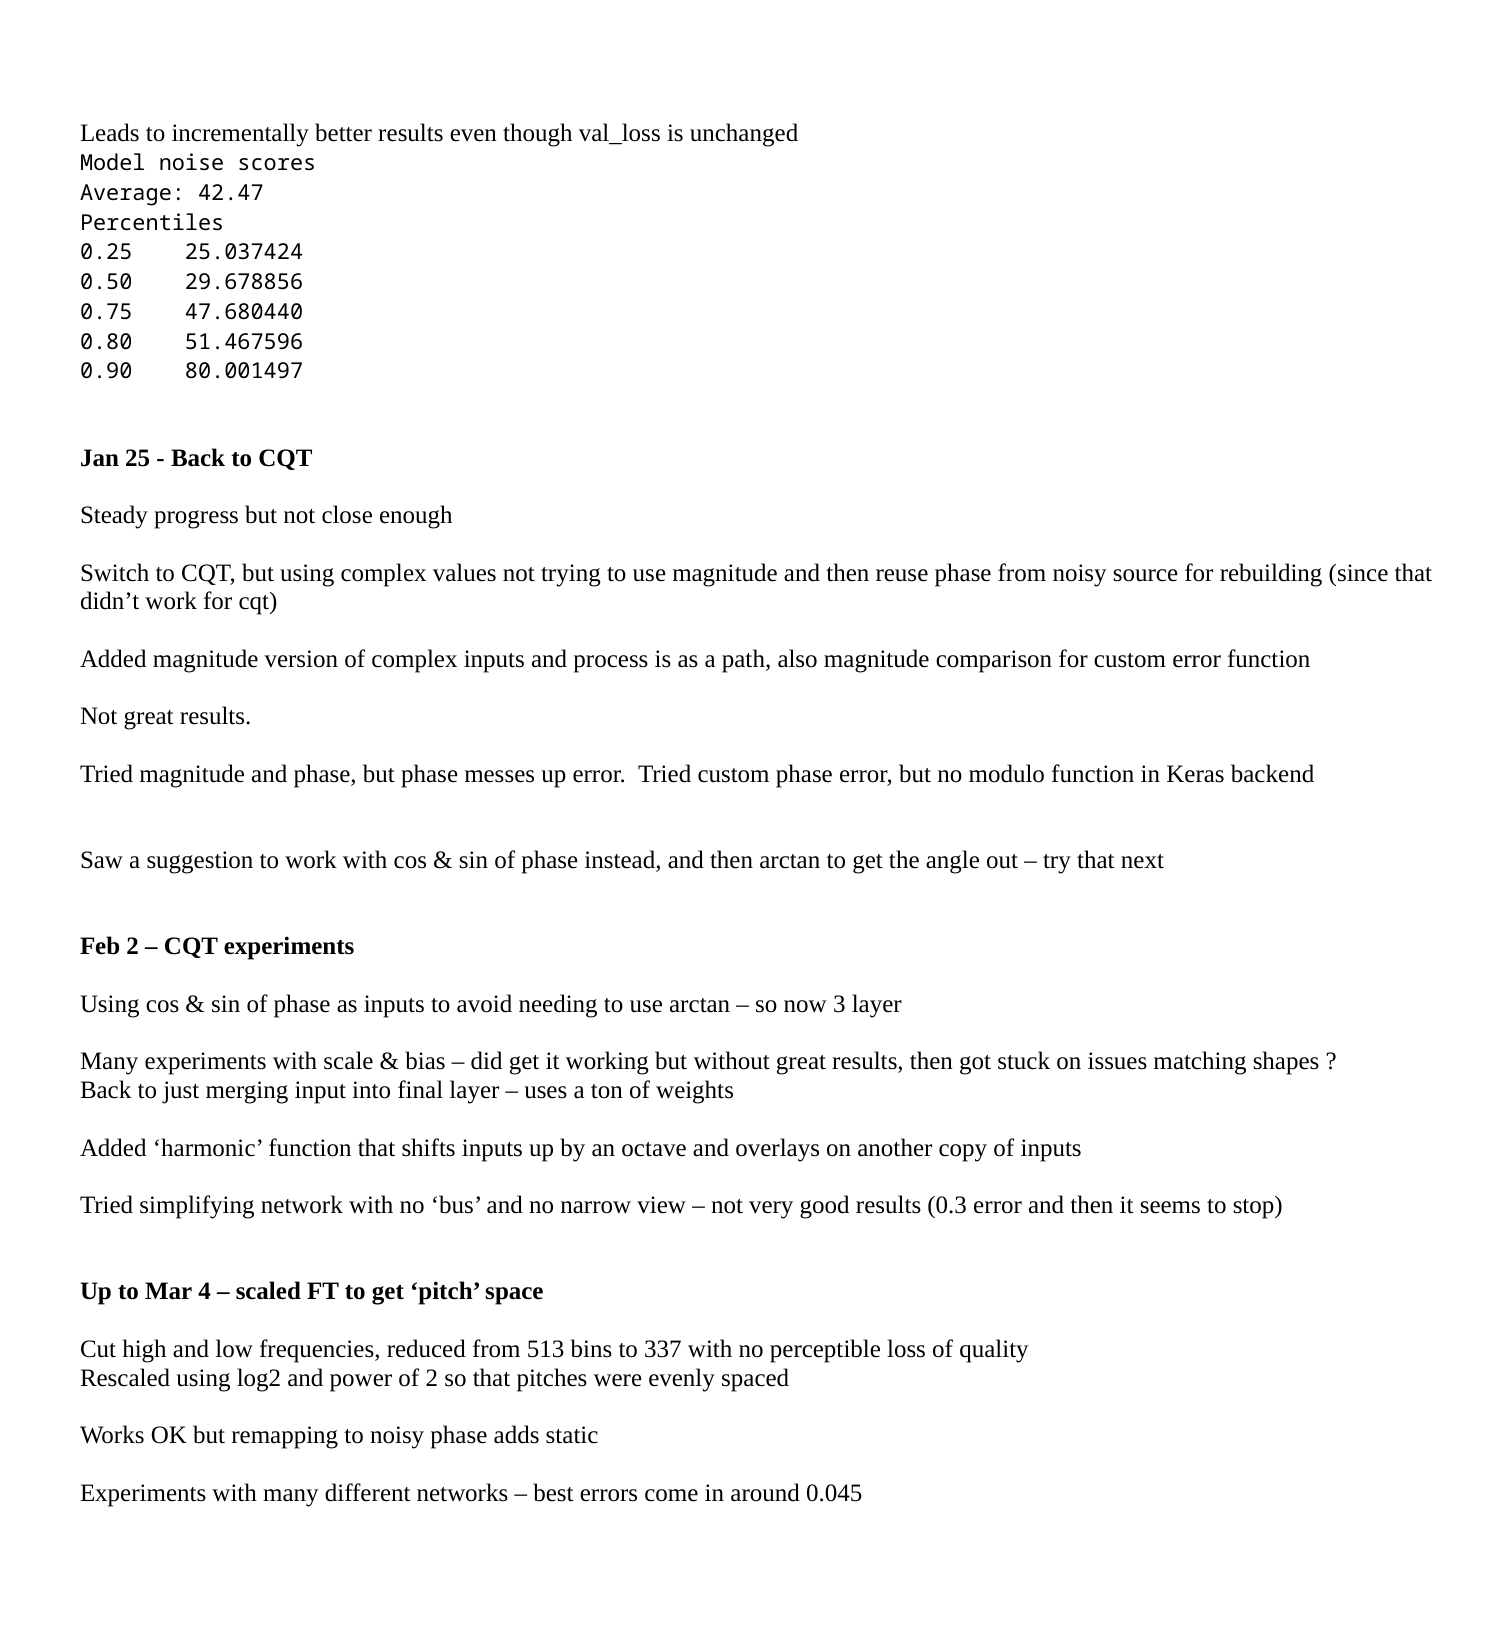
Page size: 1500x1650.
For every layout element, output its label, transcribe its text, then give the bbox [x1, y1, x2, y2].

text Using cos & sin of phase as inputs to avoid needing to use arctan – so now 3 layer [80, 989, 1448, 1018]
text 0.50 29.678856 [80, 266, 1448, 296]
text Average: 42.47 [80, 177, 1448, 206]
text 0.25 25.037424 [80, 236, 1448, 266]
text Not great results. [80, 701, 1448, 730]
text Switch to CQT, but using complex values not trying to use magnitude and then reuse phase from noisy source for rebuilding (since that didn’t work for cqt) [80, 558, 1448, 615]
text Saw a suggestion to work with cos & sin of phase instead, and then arctan to get the angle out – try that next [80, 845, 1448, 874]
text Added ‘harmonic’ function that shifts inputs up by an octave and overlays on another copy of inputs [80, 1133, 1448, 1161]
text 0.80 51.467596 [80, 326, 1448, 355]
text Works OK but remapping to noisy phase adds static [80, 1420, 1448, 1449]
text Tried simplifying network with no ‘bus’ and no narrow view – not very good results (0.3 error and then it seems to stop) [80, 1190, 1448, 1219]
text Model noise scores [80, 147, 1448, 177]
text Cut high and low frequencies, reduced from 513 bins to 337 with no perceptible loss of quality [80, 1334, 1448, 1363]
text Leads to incrementally better results even though val_loss is unchanged [80, 118, 1448, 147]
text Steady progress but not close enough [80, 500, 1448, 529]
text Added magnitude version of complex inputs and process is as a path, also magnitude comparison for custom error function [80, 644, 1448, 673]
text Back to just merging input into final layer – uses a ton of weights [80, 1075, 1448, 1104]
text 0.75 47.680440 [80, 296, 1448, 326]
text Percentiles [80, 206, 1448, 236]
text Tried magnitude and phase, but phase messes up error. Tried custom phase error, but no modulo function in Keras backend [80, 759, 1448, 788]
text Experiments with many different networks – best errors come in around 0.045 [80, 1478, 1448, 1506]
text Jan 25 - Back to CQT [80, 443, 1448, 471]
text Many experiments with scale & bias – did get it working but without great results, then got stuck on issues matching shapes ? [80, 1046, 1448, 1075]
text Feb 2 – CQT experiments [80, 931, 1448, 960]
text Rescaled using log2 and power of 2 so that pitches were evenly spaced [80, 1363, 1448, 1391]
text 0.90 80.001497 [80, 355, 1448, 385]
text Up to Mar 4 – scaled FT to get ‘pitch’ space [80, 1276, 1448, 1305]
